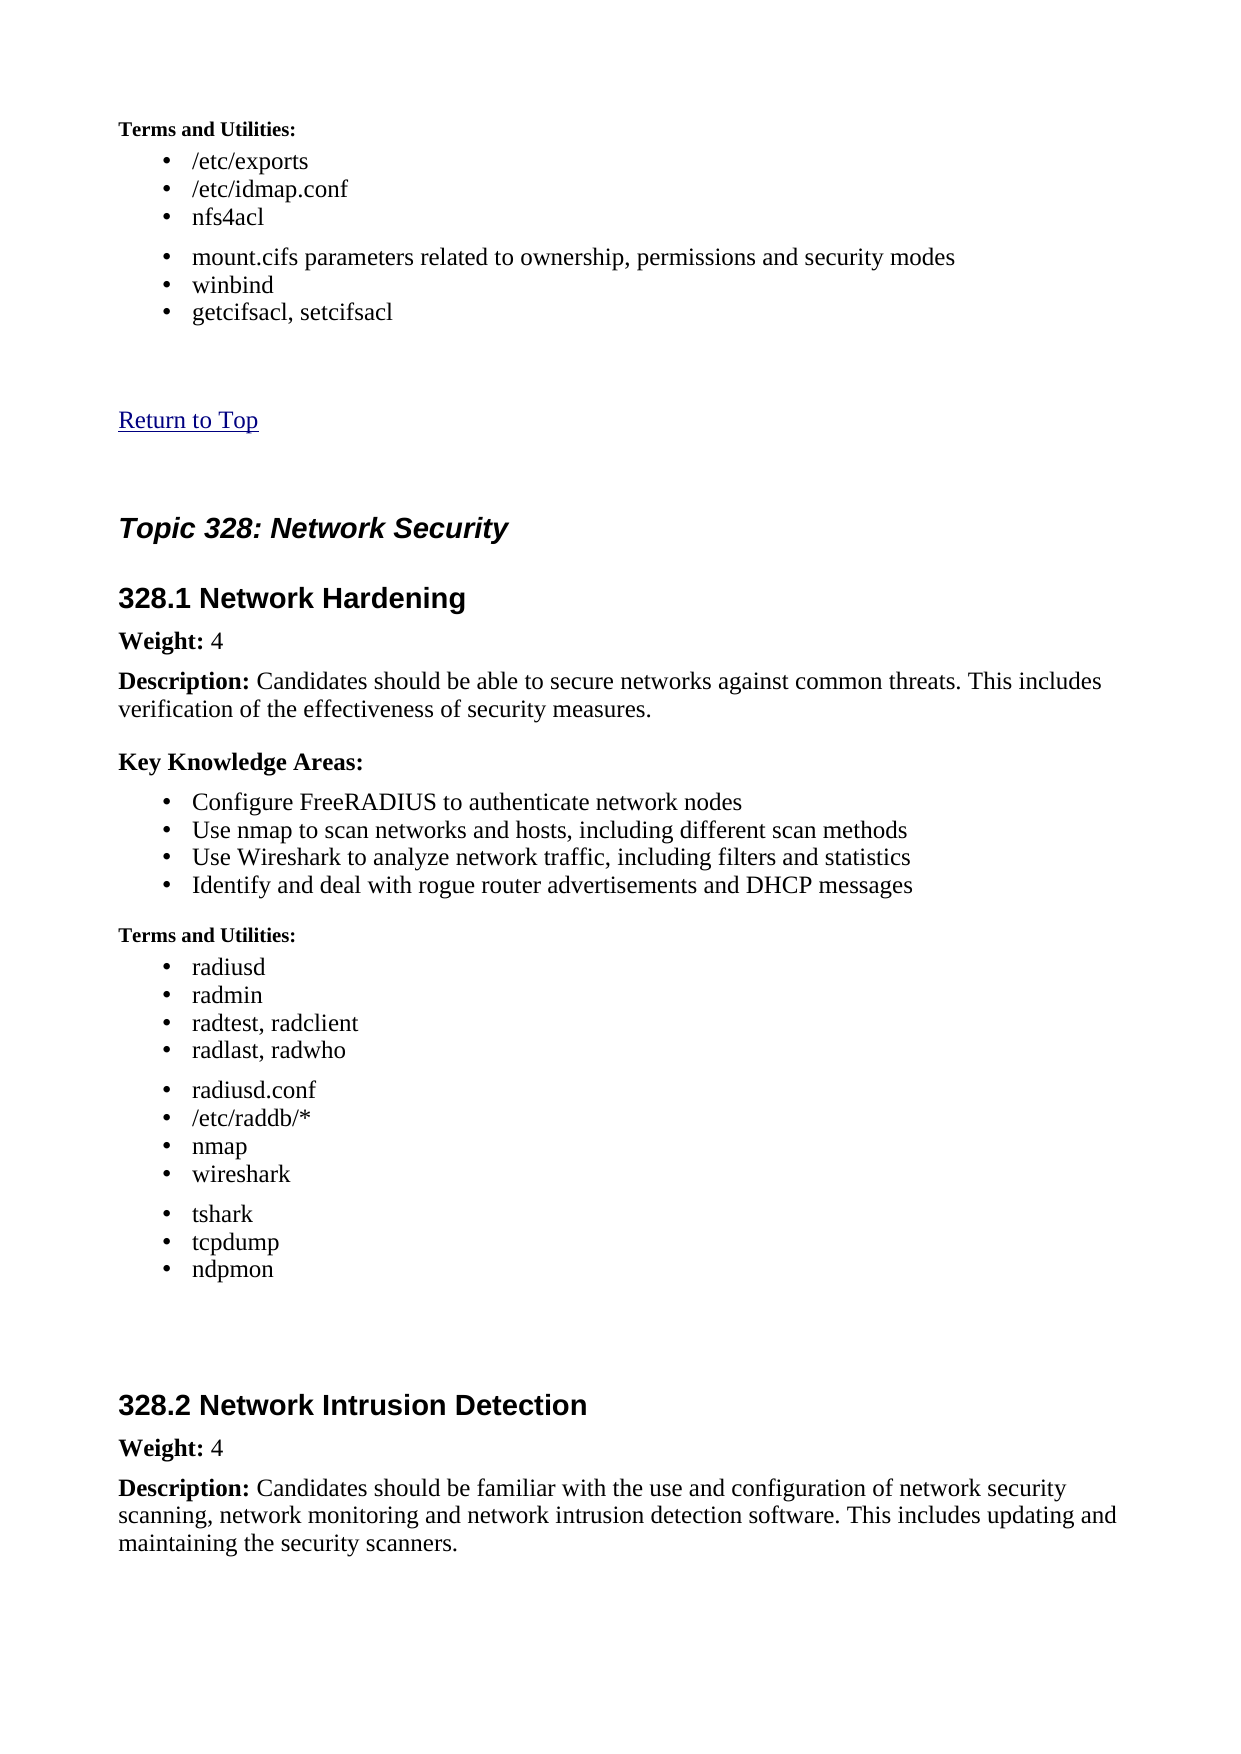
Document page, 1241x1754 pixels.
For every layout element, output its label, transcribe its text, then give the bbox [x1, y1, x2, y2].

list mount.cifs parameters related to ownership, permissions and security modes [162, 243, 1122, 271]
list getcifsacl, setcifsacl [162, 298, 1122, 326]
text Weight: 4 [118, 627, 1122, 655]
list Use nmap to scan networks and hosts, including different scan methods [162, 816, 1122, 843]
list nmap [162, 1132, 1122, 1160]
list nfs4acl [162, 203, 1122, 231]
text Description: Candidates should be able to secure networks against common threats. This includes verification of the effectiveness of security measures. [118, 667, 1122, 723]
subtitle 328.1 Network Hardening [118, 582, 1122, 615]
list /etc/idmap.conf [162, 175, 1122, 203]
list /etc/raddb/* [162, 1104, 1122, 1132]
subtitle Terms and Utilities: [118, 118, 1122, 141]
list radtest, radclient [162, 1009, 1122, 1036]
text Weight: 4 [118, 1434, 1122, 1461]
list tshark [162, 1200, 1122, 1228]
list radmin [162, 981, 1122, 1009]
subtitle 328.2 Network Intrusion Detection [118, 1388, 1122, 1421]
subtitle Terms and Utilities: [118, 924, 1122, 947]
subtitle Topic 328: Network Security [118, 512, 1122, 545]
text Return to Top [118, 379, 1122, 434]
list tcpdump [162, 1228, 1122, 1255]
list Identify and deal with rogue router advertisements and DHCP messages [162, 871, 1122, 899]
list /etc/exports [162, 147, 1122, 175]
list radiusd [162, 953, 1122, 981]
subtitle Key Knowledge Areas: [118, 748, 1122, 776]
text Description: Candidates should be familiar with the use and configuration of network security scanning, network monitoring and network intrusion detection software. This includes updating and maintaining the security scanners. [118, 1474, 1122, 1557]
list winbind [162, 271, 1122, 298]
list Use Wireshark to analyze network traffic, including filters and statistics [162, 843, 1122, 871]
list radlast, radwho [162, 1036, 1122, 1064]
list radiusd.conf [162, 1077, 1122, 1104]
list Configure FreeRADIUS to authenticate network nodes [162, 788, 1122, 816]
list ndpmon [162, 1255, 1122, 1283]
list wireshark [162, 1160, 1122, 1187]
